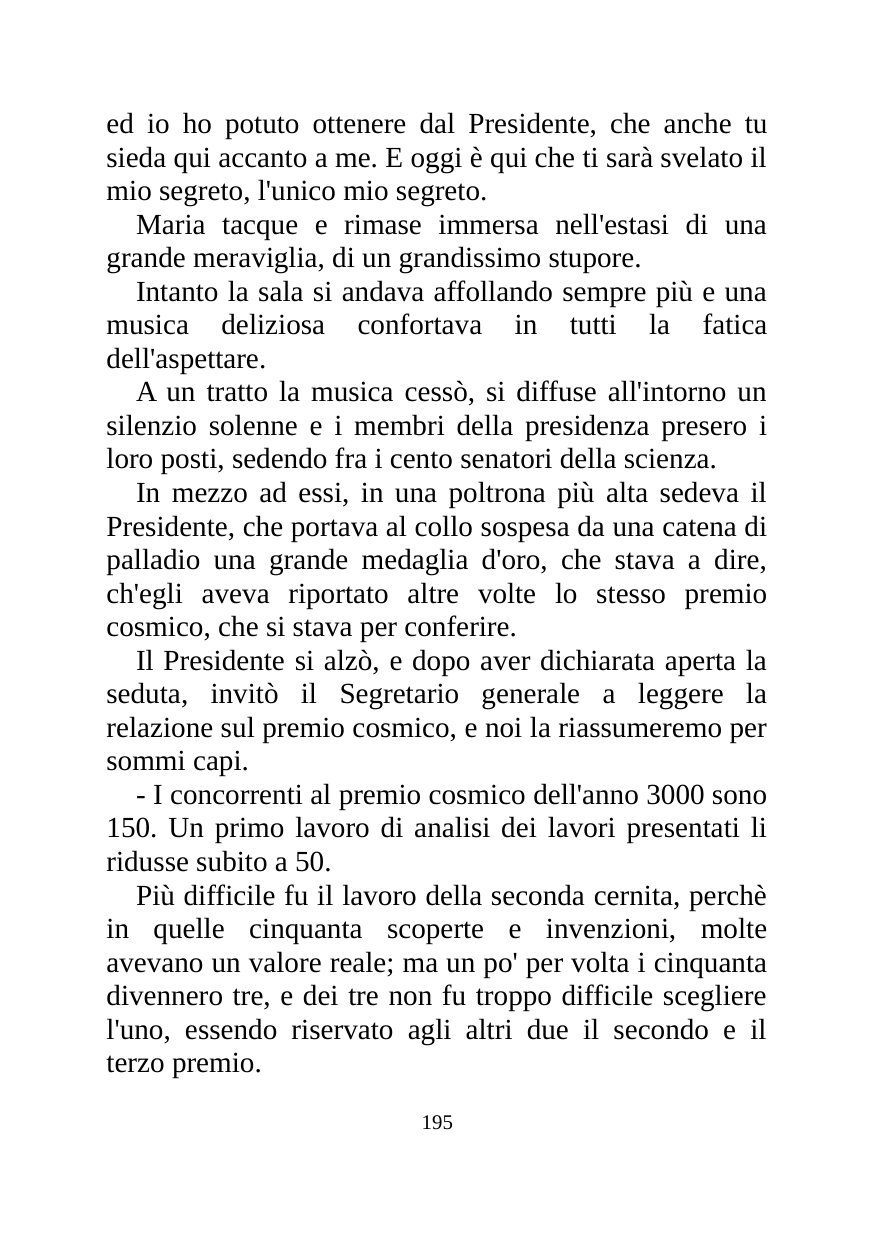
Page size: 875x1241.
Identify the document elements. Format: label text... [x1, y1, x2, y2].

text In mezzo ad essi, in una poltrona più alta sedeva il Presidente, che portava al collo sospesa da una catena di palladio una grande medaglia d'oro, che stava a dire, ch'egli aveva riportato altre volte lo stesso premio cosmico, che si stava per conferire. [106, 475, 768, 643]
text - I concorrenti al premio cosmico dell'anno 3000 sono 150. Un primo lavoro di analisi dei lavori presentati li ridusse subito a 50. [106, 777, 768, 878]
text A un tratto la musica cessò, si diffuse all'intorno un silenzio solenne e i membri della presidenza presero i loro posti, sedendo fra i cento senatori della scienza. [106, 374, 768, 475]
text Il Presidente si alzò, e dopo aver dichiarata aperta la seduta, invitò il Segretario generale a leggere la relazione sul premio cosmico, e noi la riassumeremo per sommi capi. [106, 643, 768, 777]
text Maria tacque e rimase immersa nell'estasi di una grande meraviglia, di un grandissimo stupore. [106, 207, 768, 274]
text Più difficile fu il lavoro della seconda cernita, perchè in quelle cinquanta scoperte e invenzioni, molte avevano un valore reale; ma un po' per volta i cinquanta divennero tre, e dei tre non fu troppo difficile scegliere l'uno, essendo riservato agli altri due il secondo e il terzo premio. [106, 878, 768, 1079]
text Intanto la sala si andava affollando sempre più e una musica deliziosa confortava in tutti la fatica dell'aspettare. [106, 274, 768, 374]
text ed io ho potuto ottenere dal Presidente, che anche tu sieda qui accanto a me. E oggi è qui che ti sarà svelato il mio segreto, l'unico mio segreto. [106, 106, 768, 207]
